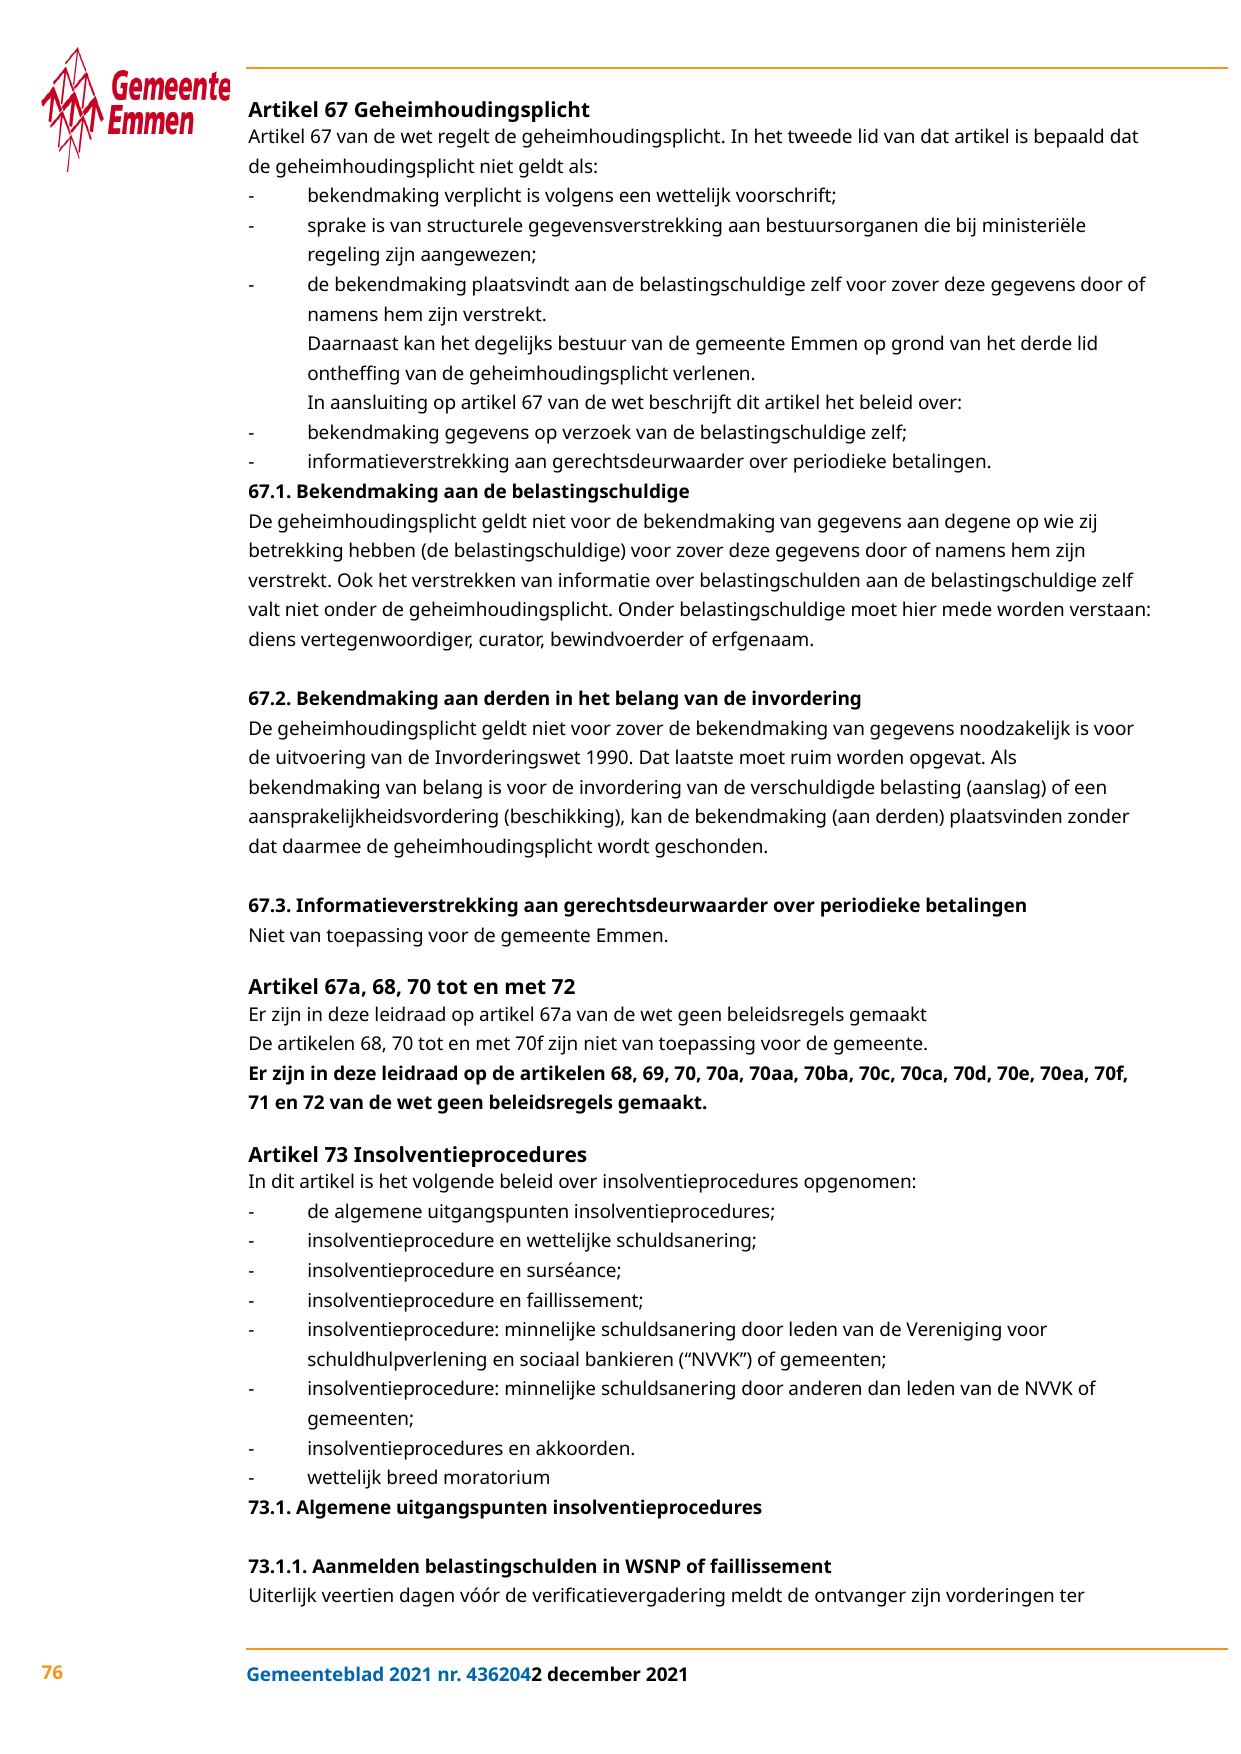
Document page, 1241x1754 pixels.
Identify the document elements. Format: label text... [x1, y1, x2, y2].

list insolventieprocedure: minnelijke schuldsanering door anderen dan leden van de NVVK of gemeenten; [248, 1376, 1152, 1431]
text Artikel 67a, 68, 70 tot en met 72 [248, 972, 1152, 1001]
text 67.1. Bekendmaking aan de belastingschuldige [248, 478, 1152, 504]
text Artikel 67 van de wet regelt de geheimhoudingsplicht. In het tweede lid van dat artikel is bepaald dat de geheimhoudingsplicht niet geldt als: [248, 123, 1152, 178]
text De artikelen 68, 70 tot en met 70f zijn niet van toepassing voor de gemeente. [248, 1030, 1152, 1056]
text Uiterlijk veertien dagen vóór de verificatievergadering meldt de ontvanger zijn vorderingen ter [248, 1583, 1152, 1608]
text 67.3. Informatieverstrekking aan gerechtsdeurwaarder over periodieke betalingen [248, 892, 1152, 918]
text Niet van toepassing voor de gemeente Emmen. [248, 922, 1152, 948]
text Artikel 73 Insolventieprocedures [248, 1140, 1152, 1168]
list wettelijk breed moratorium [248, 1464, 1152, 1490]
list bekendmaking gegevens op verzoek van de belastingschuldige zelf; [248, 419, 1152, 445]
text In dit artikel is het volgende beleid over insolventieprocedures opgenomen: [248, 1168, 1152, 1194]
text De geheimhoudingsplicht geldt niet voor zover de bekendmaking van gegevens noodzakelijk is voor de uitvoering van de Invorderingswet 1990. Dat laatste moet ruim worden opgevat. Als bekendmaking van belang is voor de invordering van de verschuldigde belasting (aanslag) of een aansprakelijkheidsvordering (beschikking), kan de bekendmaking (aan derden) plaatsvinden zonder dat daarmee de geheimhoudingsplicht wordt geschonden. [248, 715, 1152, 859]
list bekendmaking verplicht is volgens een wettelijk voorschrift; [248, 182, 1152, 208]
list sprake is van structurele gegevensverstrekking aan bestuursorganen die bij ministeriële regeling zijn aangewezen; [248, 212, 1152, 267]
text Artikel 67 Geheimhoudingsplicht [248, 95, 1152, 123]
text 73.1.1. Aanmelden belastingschulden in WSNP of faillissement [248, 1553, 1152, 1579]
list insolventieprocedures en akkoorden. [248, 1435, 1152, 1460]
text De geheimhoudingsplicht geldt niet voor de bekendmaking van gegevens aan degene op wie zij betrekking hebben (de belastingschuldige) voor zover deze gegevens door of namens hem zijn verstrekt. Ook het verstrekken van informatie over belastingschulden aan de belastingschuldige zelf valt niet onder de geheimhoudingsplicht. Onder belastingschuldige moet hier mede worden verstaan: diens vertegenwoordiger, curator, bewindvoerder of erfgenaam. [248, 508, 1152, 652]
list In aansluiting op artikel 67 van de wet beschrijft dit artikel het beleid over: [248, 389, 1152, 415]
list insolventieprocedure en wettelijke schuldsanering; [248, 1228, 1152, 1253]
list insolventieprocedure: minnelijke schuldsanering door leden van de Vereniging voor schuldhulpverlening en sociaal bankieren (“NVVK”) of gemeenten; [248, 1316, 1152, 1372]
picture [41, 47, 231, 172]
list informatieverstrekking aan gerechtsdeurwaarder over periodieke betalingen. [248, 449, 1152, 474]
text Er zijn in deze leidraad op de artikelen 68, 69, 70, 70a, 70aa, 70ba, 70c, 70ca, 70d, 70e, 70ea, 70f, 71 en 72 van de wet geen beleidsregels gemaakt. [248, 1060, 1152, 1115]
list insolventieprocedure en surséance; [248, 1257, 1152, 1283]
list de bekendmaking plaatsvindt aan de belastingschuldige zelf voor zover deze gegevens door of namens hem zijn verstrekt. [248, 271, 1152, 326]
text Er zijn in deze leidraad op artikel 67a van de wet geen beleidsregels gemaakt [248, 1001, 1152, 1027]
text 73.1. Algemene uitgangspunten insolventieprocedures [248, 1494, 1152, 1519]
list de algemene uitgangspunten insolventieprocedures; [248, 1198, 1152, 1224]
list Daarnaast kan het degelijks bestuur van de gemeente Emmen op grond van het derde lid ontheffing van de geheimhoudingsplicht verlenen. [248, 330, 1152, 386]
text 67.2. Bekendmaking aan derden in het belang van de invordering [248, 685, 1152, 711]
list insolventieprocedure en faillissement; [248, 1287, 1152, 1312]
